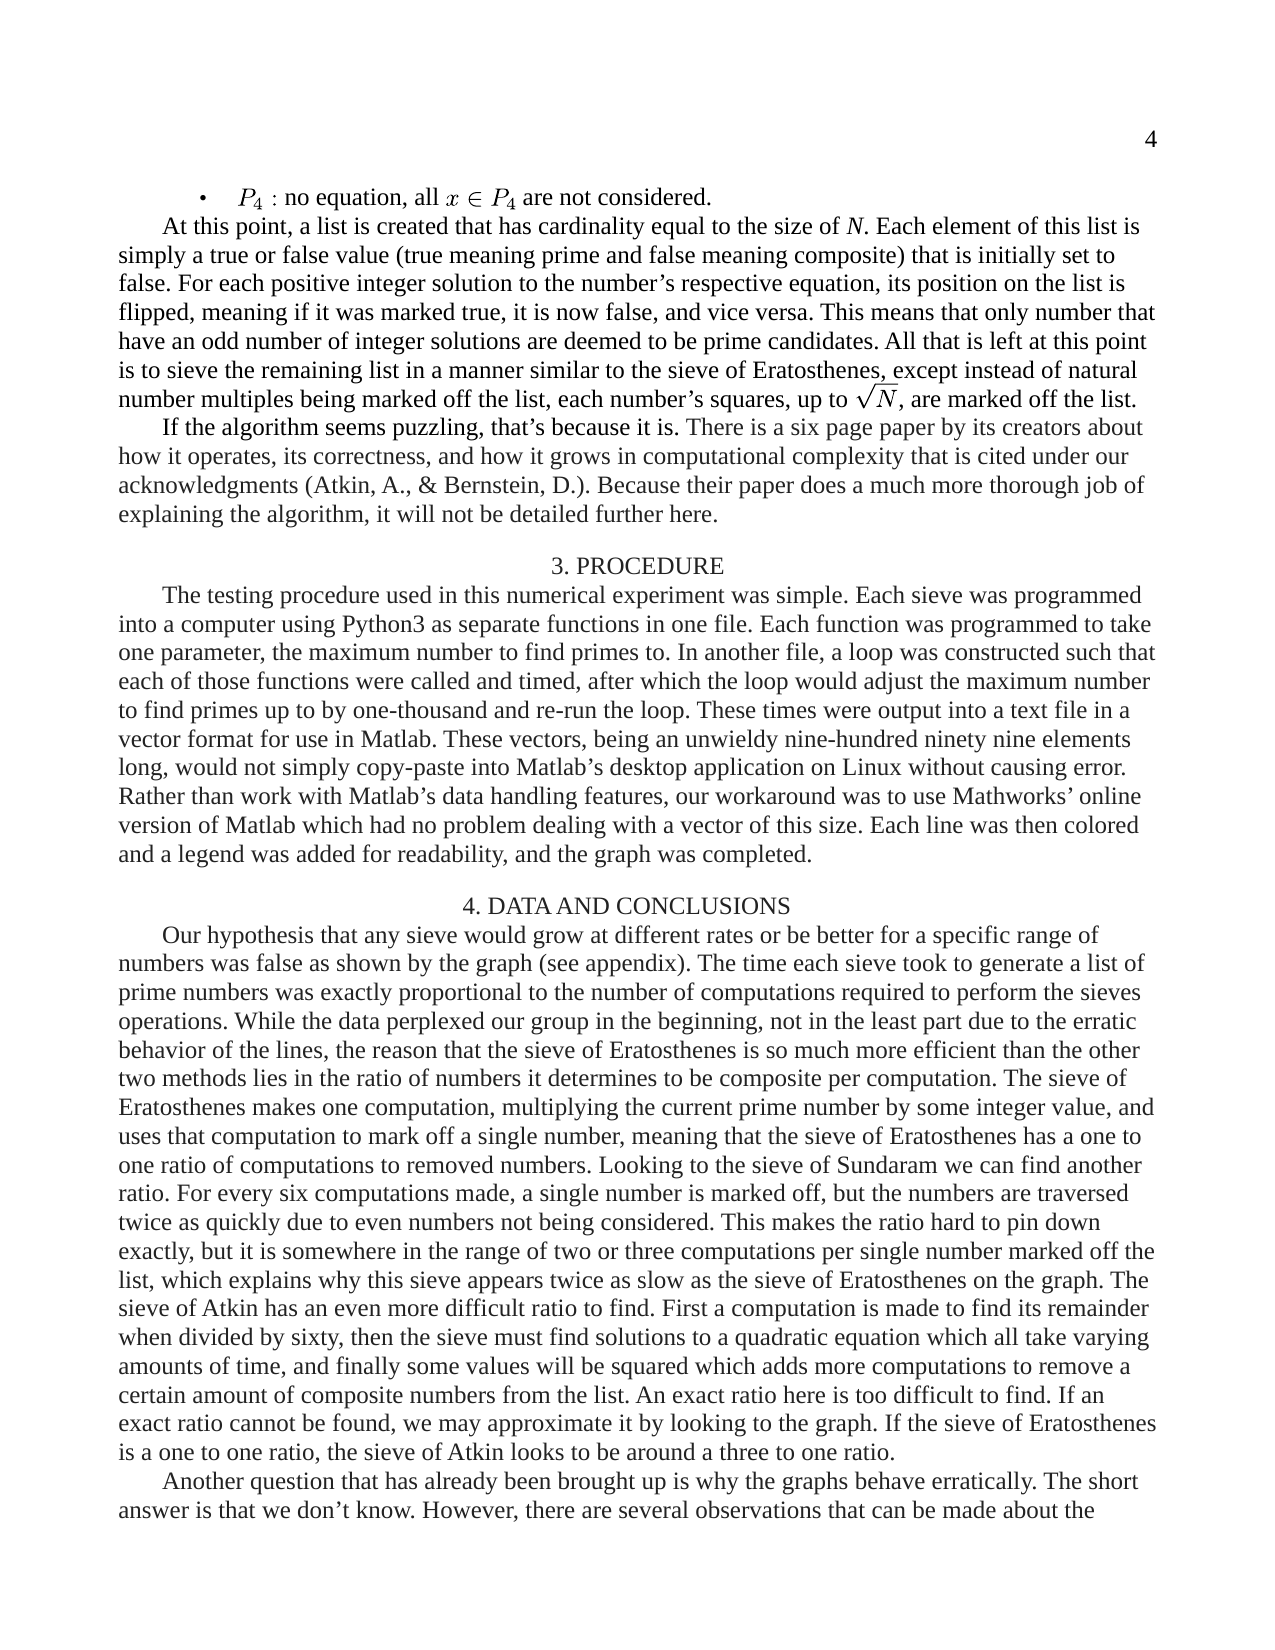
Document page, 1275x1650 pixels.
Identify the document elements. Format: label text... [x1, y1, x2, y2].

text Another question that has already been brought up is why the graphs behave erratically. The short answer is that we don’t know. However, there are several observations that can be made about the [118, 1466, 1157, 1523]
text 4. DATA AND CONCLUSIONS [118, 891, 1157, 920]
text Our hypothesis that any sieve would grow at different rates or be better for a specific range of numbers was false as shown by the graph (see appendix). The time each sieve took to generate a list of prime numbers was exactly proportional to the number of computations required to perform the sieves operations. While the data perplexed our group in the beginning, not in the least part due to the erratic behavior of the lines, the reason that the sieve of Eratosthenes is so much more efficient than the other two methods lies in the ratio of numbers it determines to be composite per computation. The sieve of Eratosthenes makes one computation, multiplying the current prime number by some integer value, and uses that computation to mark off a single number, meaning that the sieve of Eratosthenes has a one to one ratio of computations to removed numbers. Looking to the sieve of Sundaram we can find another ratio. For every six computations made, a single number is marked off, but the numbers are traversed twice as quickly due to even numbers not being considered. This makes the ratio hard to pin down exactly, but it is somewhere in the range of two or three computations per single number marked off the list, which explains why this sieve appears twice as slow as the sieve of Eratosthenes on the graph. The sieve of Atkin has an even more difficult ratio to find. First a computation is made to find its remainder when divided by sixty, then the sieve must find solutions to a quadratic equation which all take varying amounts of time, and finally some values will be squared which adds more computations to remove a certain amount of composite numbers from the list. An exact ratio here is too difficult to find. If an exact ratio cannot be found, we may approximate it by looking to the graph. If the sieve of Eratosthenes is a one to one ratio, the sieve of Atkin looks to be around a three to one ratio. [118, 920, 1157, 1466]
text 3. PROCEDURE [118, 551, 1157, 580]
text At this point, a list is created that has cardinality equal to the size of N. Each element of this list is simply a true or false value (true meaning prime and false meaning composite) that is initially set to false. For each positive integer solution to the number’s respective equation, its position on the list is flipped, meaning if it was marked true, it is now false, and vice versa. This means that only number that have an odd number of integer solutions are deemed to be prime candidates. All that is left at this point is to sieve the remaining list in a manner similar to the sieve of Eratosthenes, except instead of natural number multiples being marked off the list, each number’s squares, up to , are marked off the list. [118, 211, 1157, 412]
text If the algorithm seems puzzling, that’s because it is. There is a six page paper by its creators about how it operates, its correctness, and how it grows in computational complexity that is cited under our acknowledgments (Atkin, A., & Bernstein, D.). Because their paper does a much more thorough job of explaining the algorithm, it will not be detailed further here. [118, 412, 1157, 527]
text The testing procedure used in this numerical experiment was simple. Each sieve was programmed into a computer using Python3 as separate functions in one file. Each function was programmed to take one parameter, the maximum number to find primes to. In another file, a loop was constructed such that each of those functions were called and timed, after which the loop would adjust the maximum number to find primes up to by one-thousand and re-run the loop. These times were output into a text file in a vector format for use in Matlab. These vectors, being an unwieldy nine-hundred ninety nine elements long, would not simply copy-paste into Matlab’s desktop application on Linux without causing error. Rather than work with Matlab’s data handling features, our workaround was to use Mathworks’ online version of Matlab which had no problem dealing with a vector of this size. Each line was then colored and a legend was added for readability, and the graph was completed. [118, 580, 1157, 867]
list no equation, all are not considered. [199, 182, 1157, 211]
